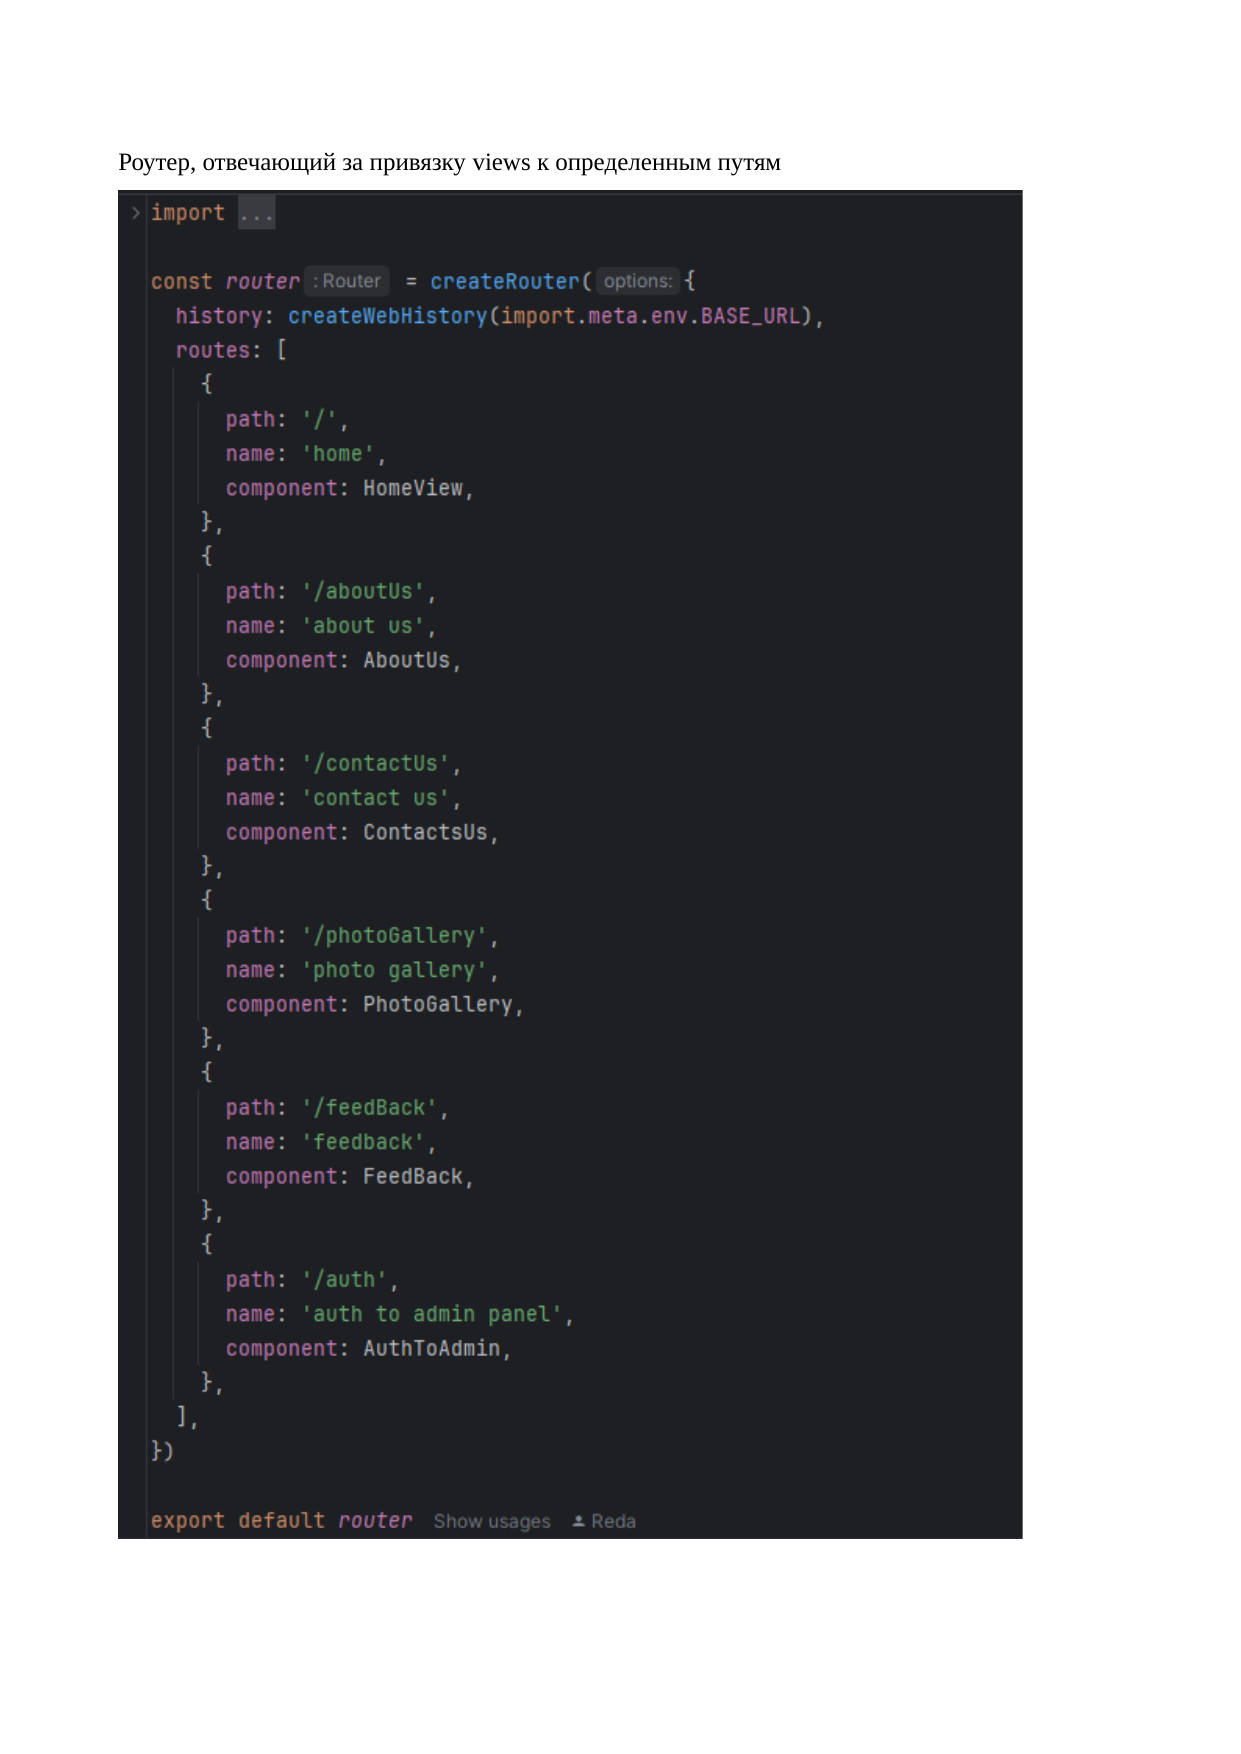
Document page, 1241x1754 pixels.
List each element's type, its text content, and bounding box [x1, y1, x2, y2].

text Роутер, отвечающий за привязку views к определенным путям [118, 147, 1122, 176]
